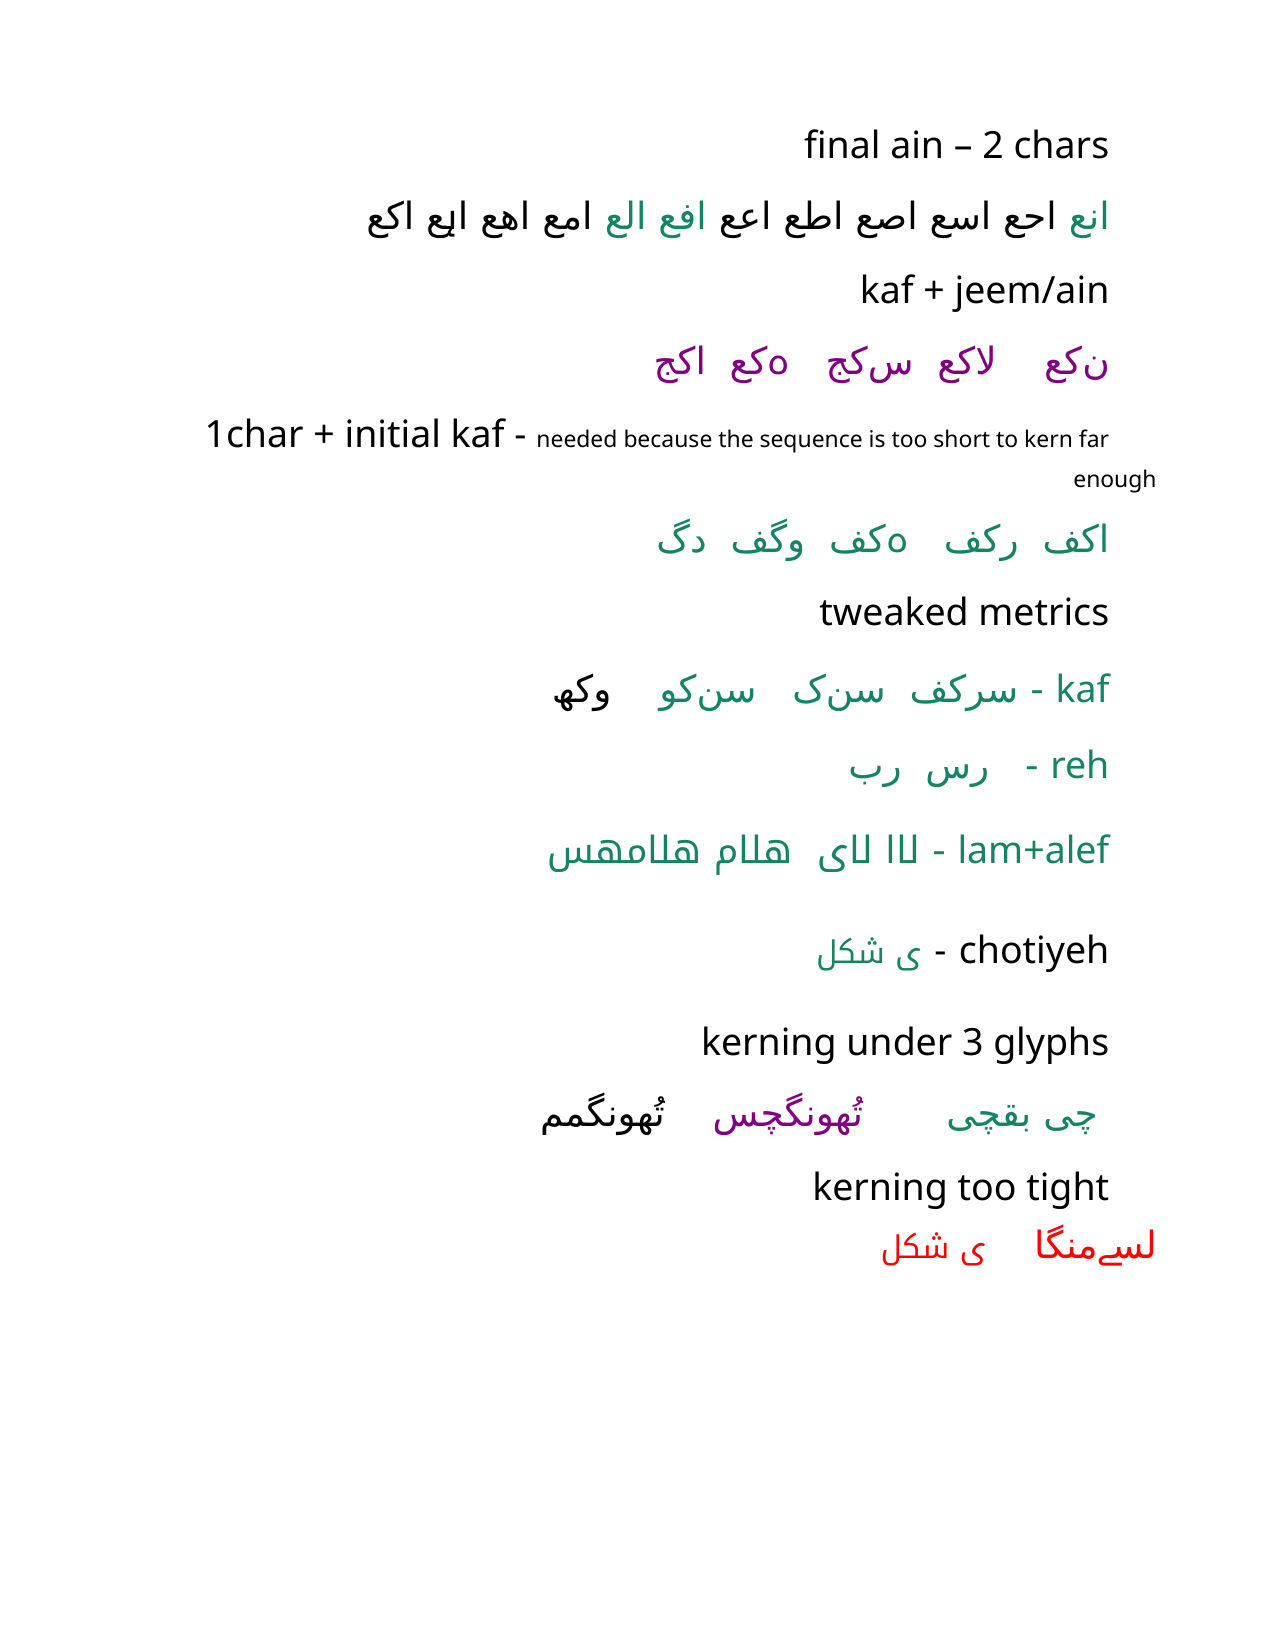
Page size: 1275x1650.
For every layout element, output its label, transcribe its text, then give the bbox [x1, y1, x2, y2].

text tweaked metrics [118, 586, 1157, 637]
text kaf + jeem/ain [118, 263, 1157, 314]
text lam+alef - لاا لای ھلام ھلامھس [118, 816, 1157, 887]
text final ain – 2 chars [118, 118, 1157, 169]
text kaf - سرکف سن‌ک سن‌کو وکھ [118, 662, 1157, 713]
text chotiyeh - ی شکل [118, 915, 1157, 986]
text kerning under 3 glyphs [118, 1015, 1157, 1066]
text reh - رس رب [118, 739, 1157, 790]
text ن‌کع لاکع س‌کج ہ‌کع اکج [118, 339, 1157, 383]
text چی بقچی تُھونگچس تُھونگمم [118, 1092, 1157, 1135]
text kerning too tight [118, 1160, 1157, 1211]
text انع احع اسع اصع اطع اعع افع الع امع اھع اہع اکع [118, 195, 1157, 238]
text لسےمنگا ی شکل [118, 1218, 1157, 1278]
text 1char + initial kaf - needed because the sequence is too short to kern far enough [118, 408, 1157, 495]
text اکف رکف ہ‌کف وگف دگ [118, 517, 1157, 561]
